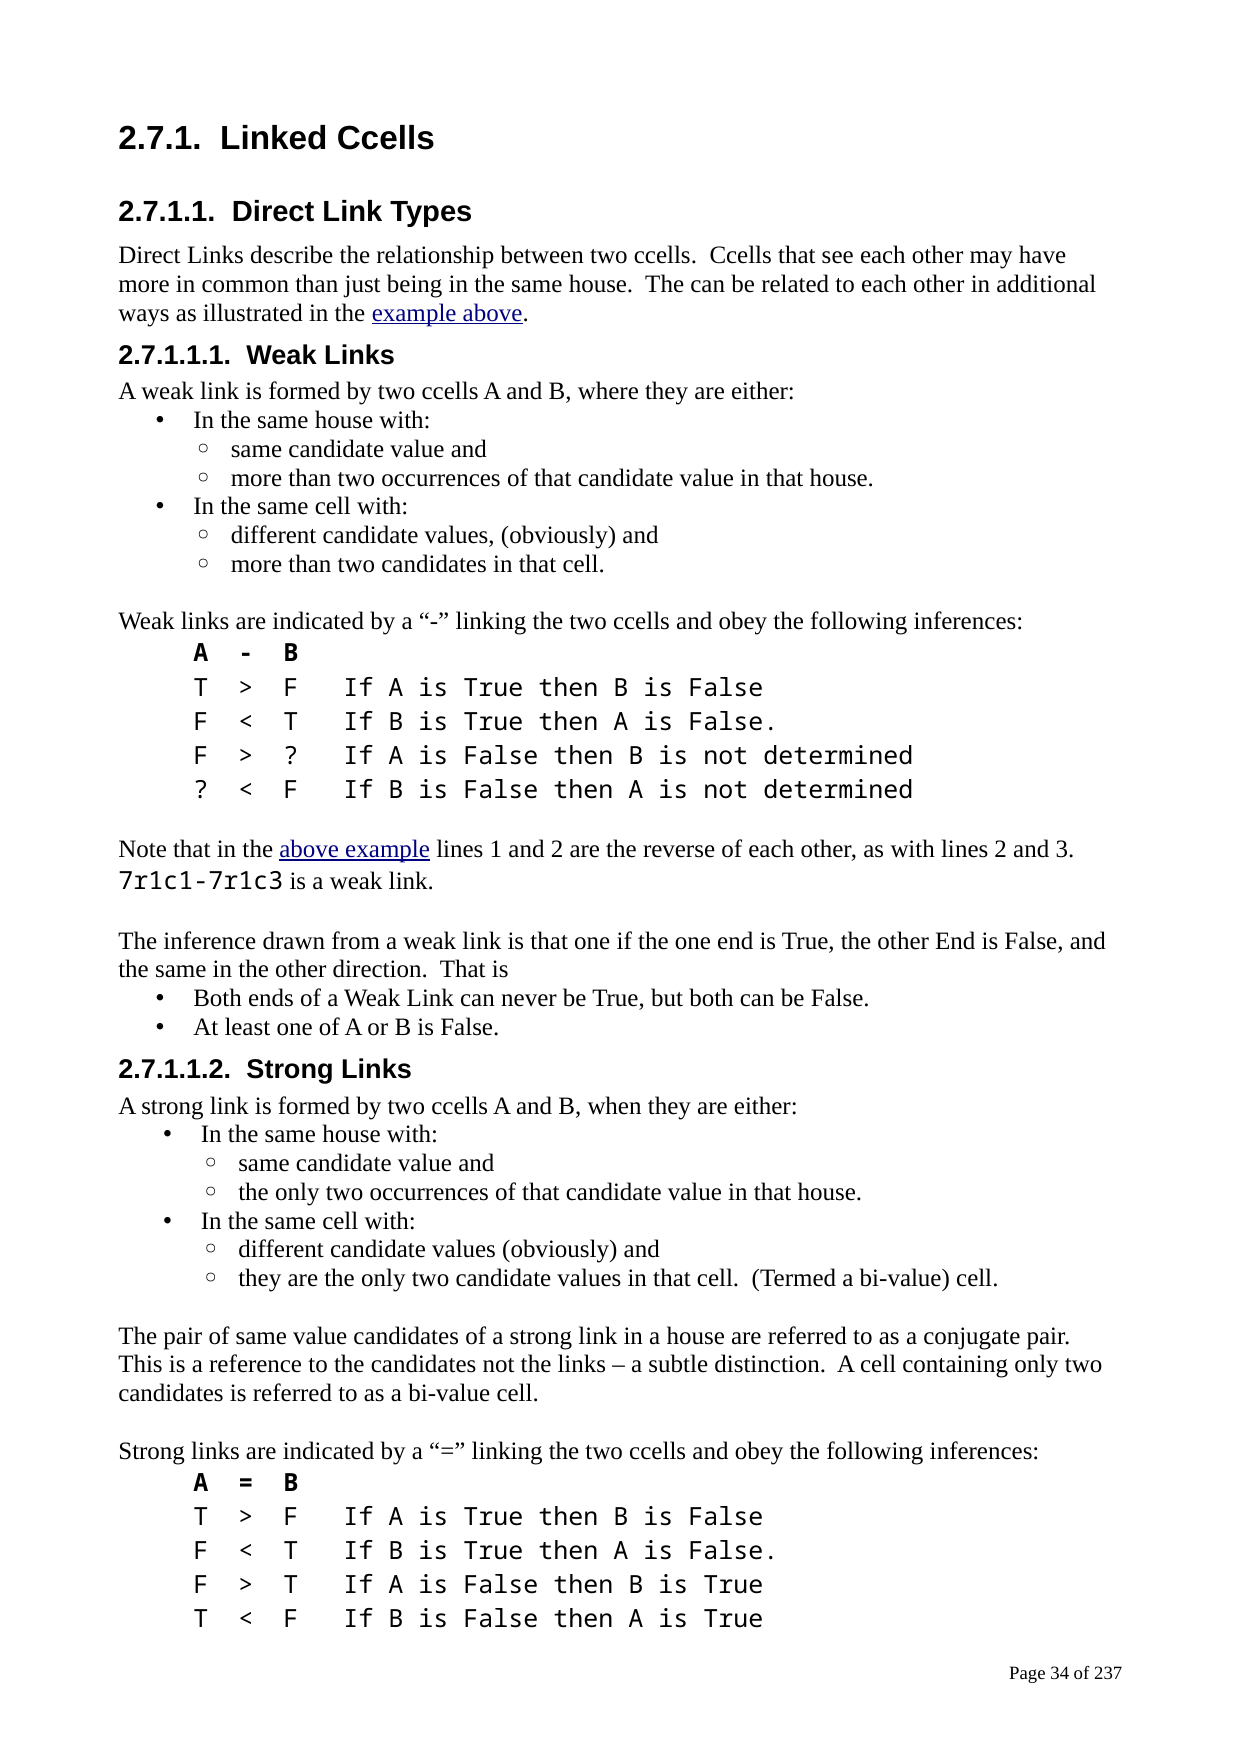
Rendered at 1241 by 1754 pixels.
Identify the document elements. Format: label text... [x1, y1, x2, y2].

list Both ends of a Weak Link can never be True, but both can be False. [156, 983, 1122, 1012]
list In the same house with: [163, 1119, 1122, 1148]
text A strong link is formed by two ccells A and B, when they are either: [118, 1091, 1122, 1119]
text Direct Links describe the relationship between two ccells. Ccells that see each other may have more in common than just being in the same house. The can be related to each other in additional ways as illustrated in the example above. [118, 240, 1122, 326]
subtitle Weak Links [118, 339, 1122, 370]
list In the same house with: [156, 405, 1122, 434]
text Note that in the above example lines 1 and 2 are the reverse of each other, as with lines 2 and 3. 7r1c1-7r1c3 is a weak link. [118, 834, 1122, 897]
list In the same cell with: [163, 1206, 1122, 1234]
text A = B [118, 1464, 1122, 1498]
text The pair of same value candidates of a strong link in a house are referred to as a conjugate pair. This is a reference to the candidates not the links – a subtle distinction. A cell containing only two candidates is referred to as a bi-value cell. [118, 1321, 1122, 1407]
subtitle Linked Ccells [118, 118, 1122, 157]
text A - B [118, 635, 1122, 669]
list same candidate value and [201, 1148, 1122, 1177]
text T < F If B is False then A is True [118, 1601, 1122, 1635]
text T > F If A is True then B is False [118, 669, 1122, 703]
list In the same cell with: [156, 491, 1122, 520]
list more than two occurrences of that candidate value in that house. [193, 463, 1122, 491]
text T > F If A is True then B is False [118, 1498, 1122, 1533]
list At least one of A or B is False. [156, 1012, 1122, 1041]
text F < T If B is True then A is False. [118, 1533, 1122, 1567]
list different candidate values, (obviously) and [193, 520, 1122, 549]
text F < T If B is True then A is False. [118, 703, 1122, 737]
text Weak links are indicated by a “-” linking the two ccells and obey the following inferences: [118, 606, 1122, 635]
subtitle Direct Link Types [118, 194, 1122, 228]
subtitle Strong Links [118, 1053, 1122, 1084]
list the only two occurrences of that candidate value in that house. [201, 1177, 1122, 1206]
list they are the only two candidate values in that cell. (Termed a bi-value) cell. [201, 1263, 1122, 1292]
list more than two candidates in that cell. [193, 549, 1122, 578]
text A weak link is formed by two ccells A and B, where they are either: [118, 376, 1122, 405]
list same candidate value and [193, 434, 1122, 463]
list different candidate values (obviously) and [201, 1234, 1122, 1263]
text The inference drawn from a weak link is that one if the one end is True, the other End is False, and the same in the other direction. That is [118, 926, 1122, 983]
text Strong links are indicated by a “=” linking the two ccells and obey the following inferences: [118, 1436, 1122, 1464]
text F > T If A is False then B is True [118, 1567, 1122, 1601]
text ? < F If B is False then A is not determined [118, 771, 1122, 805]
text F > ? If A is False then B is not determined [118, 737, 1122, 771]
